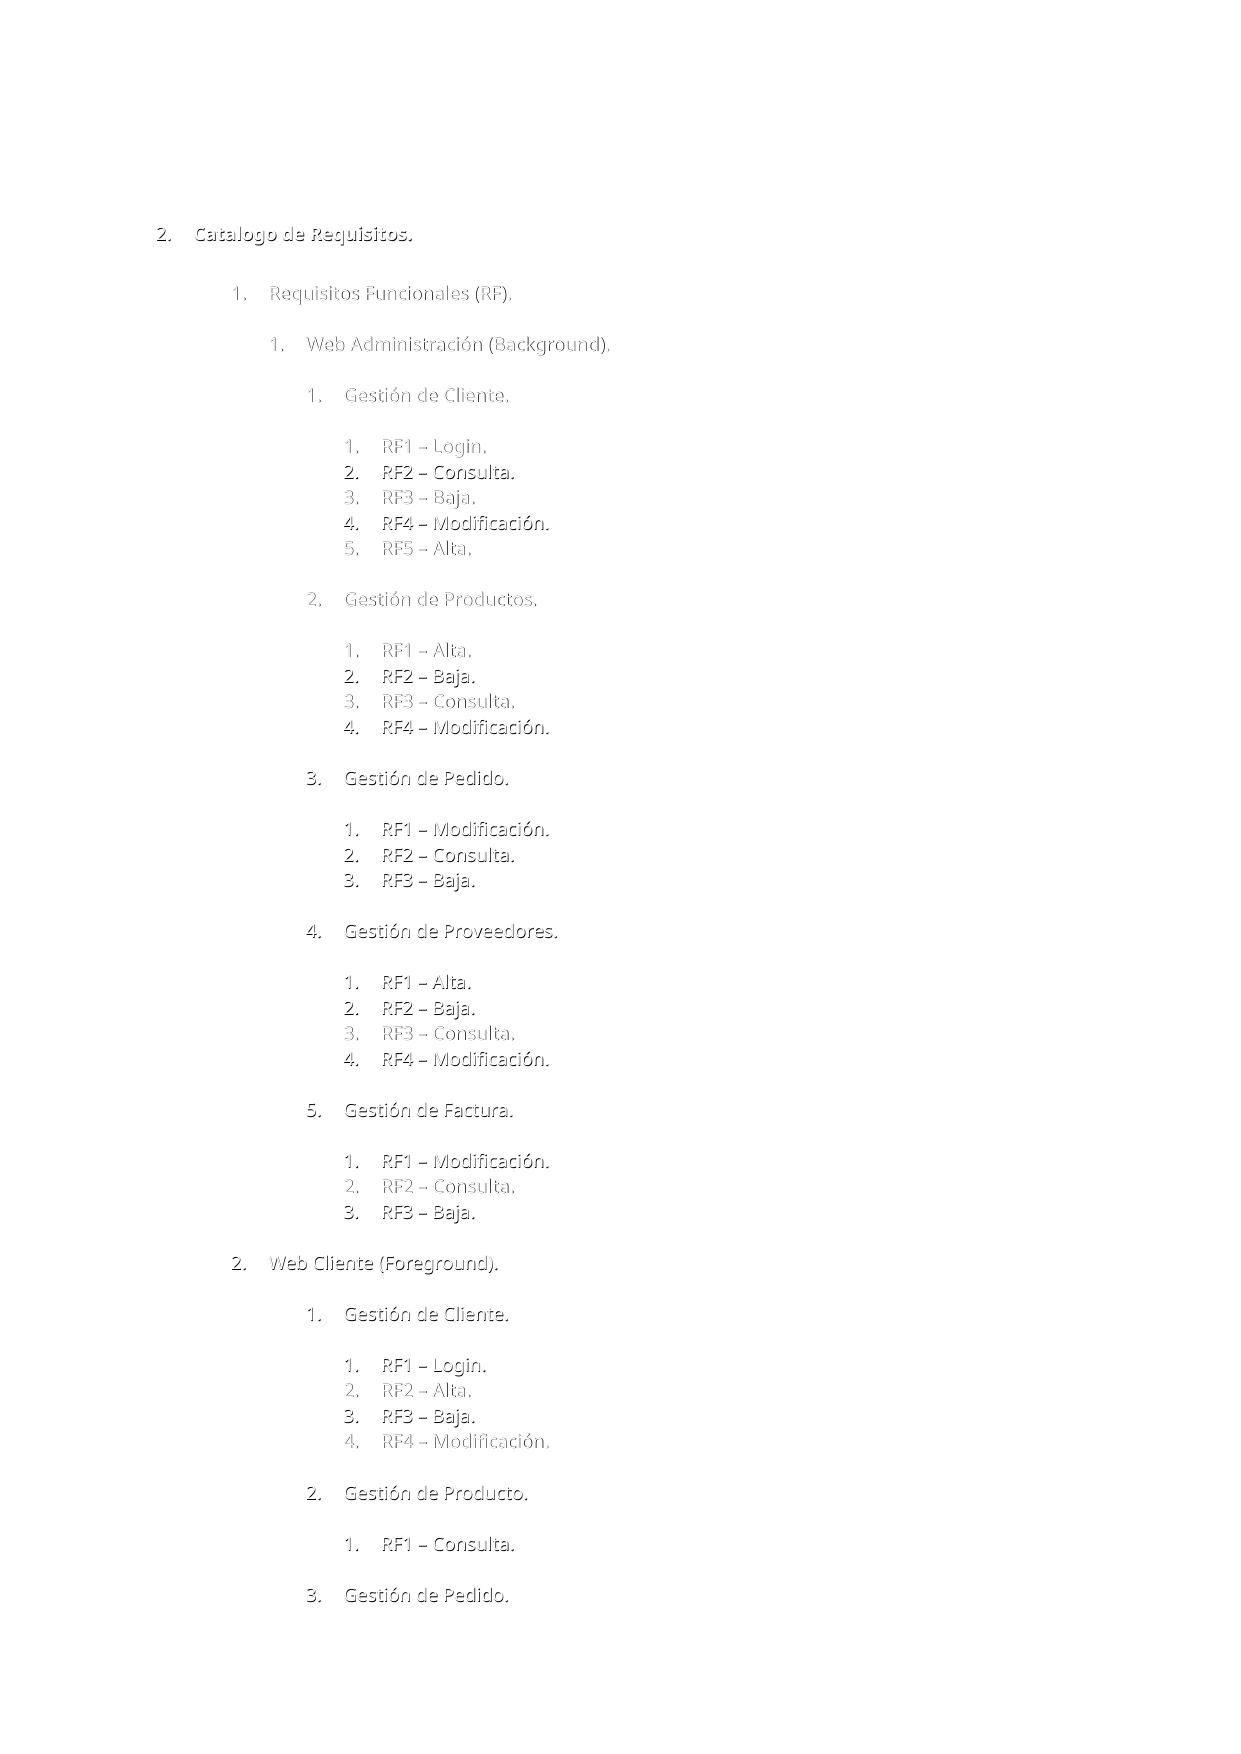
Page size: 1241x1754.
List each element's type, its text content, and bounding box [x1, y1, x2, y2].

list Web Administración (Background). [268, 331, 1122, 382]
list RF1 – Consulta. [343, 1530, 1122, 1581]
list RF4 – Modificación. [343, 1045, 1122, 1096]
list RF2 – Alta. [343, 1377, 1122, 1403]
list RF1 – Login. [343, 433, 1122, 458]
list Gestión de Cliente. [306, 1301, 1122, 1352]
list Requisitos Funcionales (RF). [231, 280, 1122, 331]
list RF1 – Alta. [343, 969, 1122, 994]
list Catalogo de Requisitos. [156, 220, 1122, 280]
list RF5 – Alta. [343, 535, 1122, 586]
list Gestión de Factura. [306, 1096, 1122, 1147]
list RF4 – Modificación. [343, 509, 1122, 535]
list RF2 – Baja. [343, 663, 1122, 688]
list RF4 – Modificación. [343, 1428, 1122, 1479]
list RF3 – Baja. [343, 484, 1122, 509]
list RF2 – Consulta. [343, 841, 1122, 867]
list RF3 – Baja. [343, 1198, 1122, 1249]
list Gestión de Cliente. [306, 382, 1122, 433]
list RF2 – Consulta. [343, 1173, 1122, 1198]
list RF4 – Modificación. [343, 714, 1122, 765]
list RF3 – Consulta. [343, 1020, 1122, 1045]
list RF2 – Baja. [343, 994, 1122, 1020]
list RF3 – Baja. [343, 867, 1122, 918]
list Gestión de Pedido. [306, 765, 1122, 816]
list Gestión de Proveedores. [306, 918, 1122, 969]
list RF3 – Consulta. [343, 688, 1122, 714]
list RF1 – Modificación. [343, 1147, 1122, 1173]
list Gestión de Producto. [306, 1479, 1122, 1530]
list RF1 – Login. [343, 1352, 1122, 1377]
list RF3 – Baja. [343, 1403, 1122, 1428]
list RF1 – Alta. [343, 637, 1122, 663]
list Gestión de Pedido. [306, 1581, 1122, 1632]
list RF1 – Modificación. [343, 816, 1122, 841]
list RF2 – Consulta. [343, 458, 1122, 484]
list Gestión de Productos. [306, 586, 1122, 637]
list Web Cliente (Foreground). [231, 1249, 1122, 1301]
